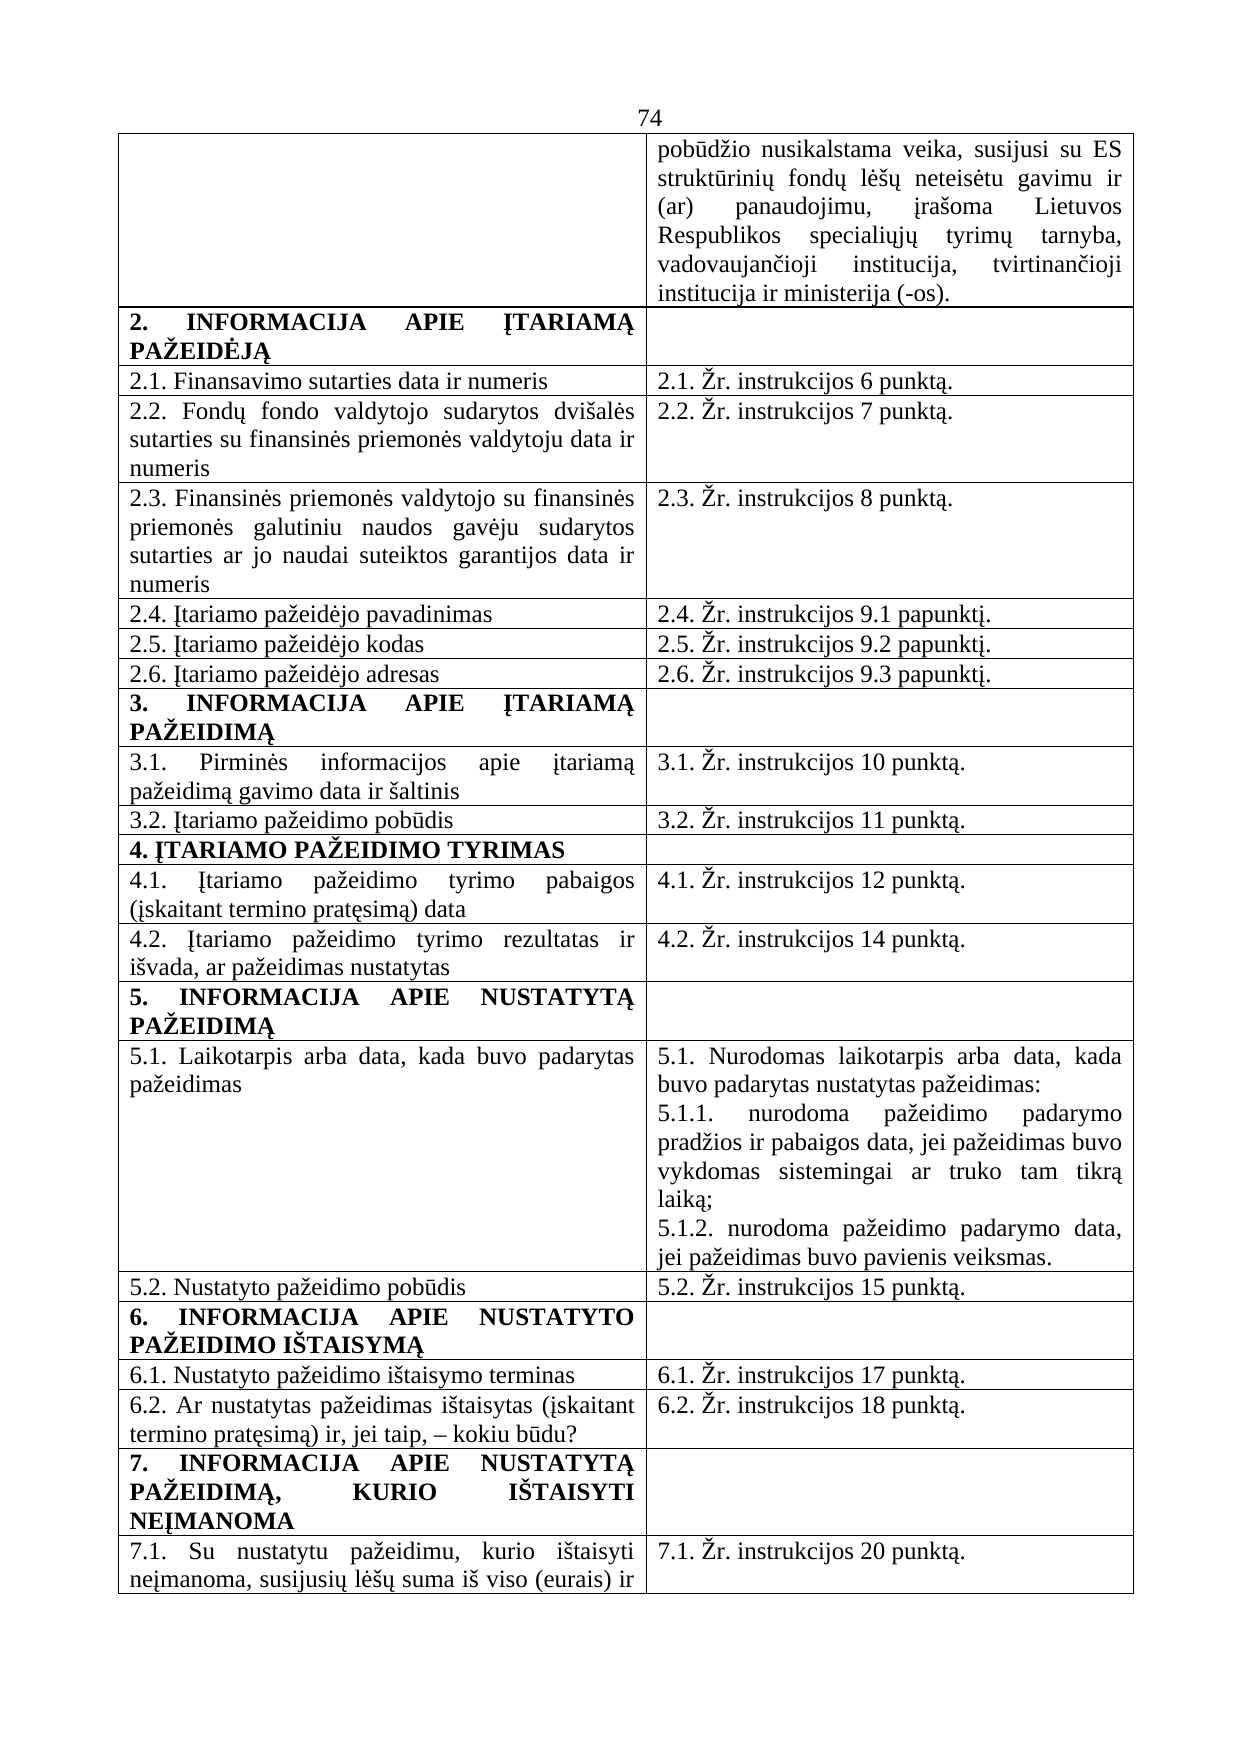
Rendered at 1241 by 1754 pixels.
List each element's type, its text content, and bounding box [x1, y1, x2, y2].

table_cell [647, 982, 1133, 1040]
table_cell 5.1. Laikotarpis arba data, kada buvo padarytas pažeidimas [119, 1041, 646, 1271]
table_cell 3.2. Įtariamo pažeidimo pobūdis [119, 806, 646, 834]
table_cell 6.2. Žr. instrukcijos 18 punktą. [647, 1390, 1133, 1447]
table_cell 2.5. Žr. instrukcijos 9.2 papunktį. [647, 629, 1133, 658]
table_cell 7. INFORMACIJA APIE NUSTATYTĄ PAŽEIDIMĄ, KURIO IŠTAISYTI NEĮMANOMA [119, 1449, 646, 1535]
table_cell [647, 689, 1133, 746]
table_cell 4.1. Žr. instrukcijos 12 punktą. [647, 865, 1133, 923]
table_cell 5. INFORMACIJA APIE NUSTATYTĄ PAŽEIDIMĄ [119, 982, 646, 1040]
table_cell 3.2. Žr. instrukcijos 11 punktą. [647, 806, 1133, 834]
table_cell [647, 308, 1133, 365]
table_cell 6. INFORMACIJA APIE NUSTATYTO PAŽEIDIMO IŠTAISYMĄ [119, 1302, 646, 1359]
table_cell 7.1. Su nustatytu pažeidimu, kurio ištaisyti neįmanoma, susijusių lėšų suma iš viso (eurais) ir [119, 1536, 646, 1593]
table_cell 2.3. Finansinės priemonės valdytojo su finansinės priemonės galutiniu naudos gavėju sudarytos sutarties ar jo naudai suteiktos garantijos data ir numeris [119, 483, 646, 598]
table_cell 6.2. Ar nustatytas pažeidimas ištaisytas (įskaitant termino pratęsimą) ir, jei taip, – kokiu būdu? [119, 1390, 646, 1447]
table_cell 4. ĮTARIAMO PAŽEIDIMO TYRIMAS [119, 835, 646, 864]
table_cell 2.2. Fondų fondo valdytojo sudarytos dvišalės sutarties su finansinės priemonės valdytoju data ir numeris [119, 396, 646, 482]
table_cell 4.1. Įtariamo pažeidimo tyrimo pabaigos (įskaitant termino pratęsimą) data [119, 865, 646, 923]
table_cell 5.2. Nustatyto pažeidimo pobūdis [119, 1272, 646, 1301]
table_cell [647, 835, 1133, 864]
table_cell [647, 1302, 1133, 1359]
table_cell 4.2. Įtariamo pažeidimo tyrimo rezultatas ir išvada, ar pažeidimas nustatytas [119, 924, 646, 981]
table_cell 2.5. Įtariamo pažeidėjo kodas [119, 629, 646, 658]
table_cell 2.2. Žr. instrukcijos 7 punktą. [647, 396, 1133, 482]
table_cell 2.1. Finansavimo sutarties data ir numeris [119, 366, 646, 395]
table_cell 6.1. Žr. instrukcijos 17 punktą. [647, 1360, 1133, 1389]
table_cell 2. INFORMACIJA APIE ĮTARIAMĄ PAŽEIDĖJĄ [119, 308, 646, 365]
table_cell [119, 134, 646, 306]
table_cell 6.1. Nustatyto pažeidimo ištaisymo terminas [119, 1360, 646, 1389]
table_cell 4.2. Žr. instrukcijos 14 punktą. [647, 924, 1133, 981]
table_cell 7.1. Žr. instrukcijos 20 punktą. [647, 1536, 1133, 1593]
table_cell 2.1. Žr. instrukcijos 6 punktą. [647, 366, 1133, 395]
table_cell 2.3. Žr. instrukcijos 8 punktą. [647, 483, 1133, 598]
table_cell 5.1. Nurodomas laikotarpis arba data, kada buvo padarytas nustatytas pažeidimas: 5.1.1. nurodoma pažeidimo padarymo pradžios ir pabaigos data, jei pažeidimas buvo vykdomas sistemingai ar truko tam tikrą laiką; 5.1.2. nurodoma pažeidimo padarymo data, jei pažeidimas buvo pavienis veiksmas. [647, 1041, 1133, 1271]
table_cell 3. INFORMACIJA APIE ĮTARIAMĄ PAŽEIDIMĄ [119, 689, 646, 746]
table_cell 2.6. Įtariamo pažeidėjo adresas [119, 659, 646, 687]
table_cell [647, 1449, 1133, 1535]
table_cell 2.6. Žr. instrukcijos 9.3 papunktį. [647, 659, 1133, 687]
table_cell 2.4. Žr. instrukcijos 9.1 papunktį. [647, 599, 1133, 628]
table_cell 3.1. Žr. instrukcijos 10 punktą. [647, 747, 1133, 804]
table_cell 2.4. Įtariamo pažeidėjo pavadinimas [119, 599, 646, 628]
table_cell pobūdžio nusikalstama veika, susijusi su ES struktūrinių fondų lėšų neteisėtu gavimu ir (ar) panaudojimu, įrašoma Lietuvos Respublikos specialiųjų tyrimų tarnyba, vadovaujančioji institucija, tvirtinančioji institucija ir ministerija (-os). [647, 134, 1133, 306]
table_cell 5.2. Žr. instrukcijos 15 punktą. [647, 1272, 1133, 1301]
table_cell 3.1. Pirminės informacijos apie įtariamą pažeidimą gavimo data ir šaltinis [119, 747, 646, 804]
